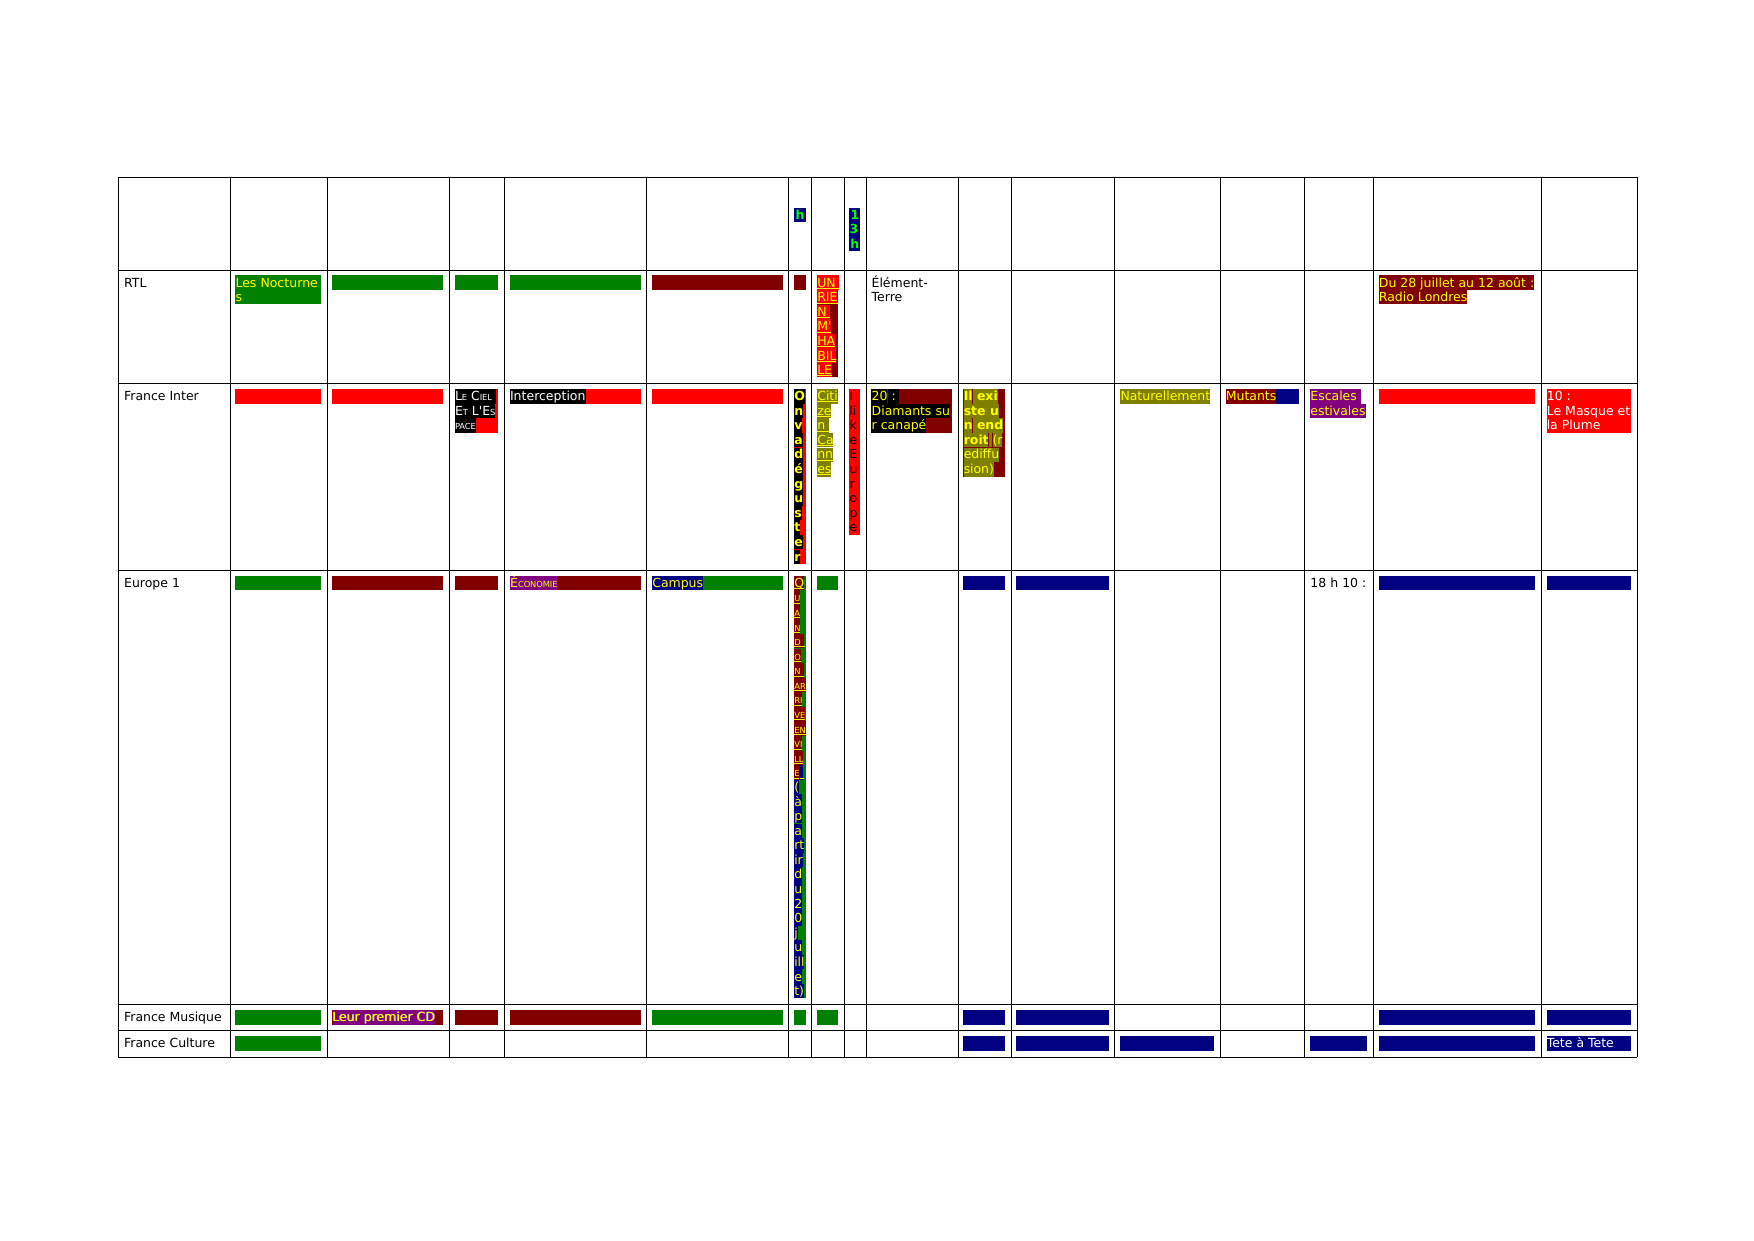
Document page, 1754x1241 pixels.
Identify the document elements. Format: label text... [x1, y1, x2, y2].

table_header [867, 178, 958, 269]
table_cell France Culture [119, 1031, 230, 1057]
table_cell [867, 1031, 958, 1057]
table_cell Il existe un endroit (rediffusion) [959, 384, 1011, 570]
table_cell [1012, 1031, 1114, 1057]
table_header [1305, 178, 1373, 269]
table_cell France Musique [119, 1005, 230, 1030]
table_header [647, 178, 788, 269]
table_cell [1115, 1005, 1220, 1030]
table_header 13 h [845, 178, 866, 269]
table_cell [450, 571, 504, 1004]
table_cell [450, 1031, 504, 1057]
table_header [1374, 178, 1541, 269]
table_cell On va déguster [789, 384, 811, 570]
table_header [231, 178, 327, 269]
table_cell [1115, 1031, 1220, 1057]
table_cell [647, 384, 788, 570]
table_cell [789, 1005, 811, 1030]
table_cell [959, 271, 1011, 383]
table_cell [647, 271, 788, 383]
table_cell Citizen Cannes [812, 384, 844, 570]
table_cell Campus [647, 571, 788, 1004]
table_cell [1221, 1005, 1304, 1030]
table_cell [231, 1031, 327, 1057]
table_cell [1374, 571, 1541, 1004]
table_cell [959, 1031, 1011, 1057]
table_header [450, 178, 504, 269]
table_header [328, 178, 449, 269]
table_cell [959, 1005, 1011, 1030]
table_cell [1305, 1005, 1373, 1030]
table_cell [789, 1031, 811, 1057]
table_header [1012, 178, 1114, 269]
table_cell [450, 271, 504, 383]
table_cell [505, 1005, 646, 1030]
table_cell [845, 1005, 866, 1030]
table_cell [328, 1031, 449, 1057]
table_cell [1221, 271, 1304, 383]
table_cell [1012, 384, 1114, 570]
table_cell [328, 384, 449, 570]
table_header [119, 178, 230, 269]
table_cell [1542, 571, 1637, 1004]
table_cell [1305, 271, 1373, 383]
table_cell 18 h 10 : [1305, 571, 1373, 1004]
table_cell [231, 1005, 327, 1030]
table_cell [1221, 571, 1304, 1004]
table_header [505, 178, 646, 269]
table_cell [812, 571, 844, 1004]
table_cell [231, 571, 327, 1004]
table_cell France Inter [119, 384, 230, 570]
table_cell Escales estivales [1305, 384, 1373, 570]
table_cell Mutants [1221, 384, 1304, 570]
table_cell Le Ciel Et L'Espace [450, 384, 504, 570]
table_cell Du 28 juillet au 12 août : Radio Londres [1374, 271, 1541, 383]
table_cell I like Europe [845, 384, 866, 570]
table_cell Les Nocturnes [231, 271, 327, 383]
table_cell Naturellement [1115, 384, 1220, 570]
table_cell [505, 271, 646, 383]
table_cell [1115, 271, 1220, 383]
table_cell [1374, 1031, 1541, 1057]
table_cell [867, 571, 958, 1004]
table_cell 20 : Diamants sur canapé [867, 384, 958, 570]
table_cell [1374, 1005, 1541, 1030]
table_cell Quand on arrive en ville (à partir du 20 juillet) [789, 571, 811, 1004]
table_cell [812, 1005, 844, 1030]
table_header [1542, 178, 1637, 269]
table_cell [1374, 384, 1541, 570]
table_cell Europe 1 [119, 571, 230, 1004]
table_cell Un rien m'habille [812, 271, 844, 383]
table_cell [1542, 271, 1637, 383]
table_cell [1115, 571, 1220, 1004]
table_cell [1012, 271, 1114, 383]
table_cell [867, 1005, 958, 1030]
table_cell 10 : Le Masque et la Plume [1542, 384, 1637, 570]
table_cell [812, 1031, 844, 1057]
table_header h [789, 178, 811, 269]
table_cell [328, 271, 449, 383]
table_cell [1012, 1005, 1114, 1030]
table_cell Économie [505, 571, 646, 1004]
table_cell Élément-Terre [867, 271, 958, 383]
table_cell [1305, 1031, 1373, 1057]
table_cell RTL [119, 271, 230, 383]
table_cell [231, 384, 327, 570]
table_cell [845, 1031, 866, 1057]
table_cell [505, 1031, 646, 1057]
table_cell [1012, 571, 1114, 1004]
table_cell [1542, 1005, 1637, 1030]
table_header [959, 178, 1011, 269]
table_cell Tete à Tete [1542, 1031, 1637, 1057]
table_cell [328, 571, 449, 1004]
table_header [812, 178, 844, 269]
table_cell [647, 1005, 788, 1030]
table_cell [959, 571, 1011, 1004]
table_cell [789, 271, 811, 383]
table_cell [845, 271, 866, 383]
table_cell [450, 1005, 504, 1030]
table_cell [1221, 1031, 1304, 1057]
table_cell Leur premier CD [328, 1005, 449, 1030]
table_cell [647, 1031, 788, 1057]
table_cell [845, 571, 866, 1004]
table_cell Interception [505, 384, 646, 570]
table_header [1115, 178, 1220, 269]
table_header [1221, 178, 1304, 269]
